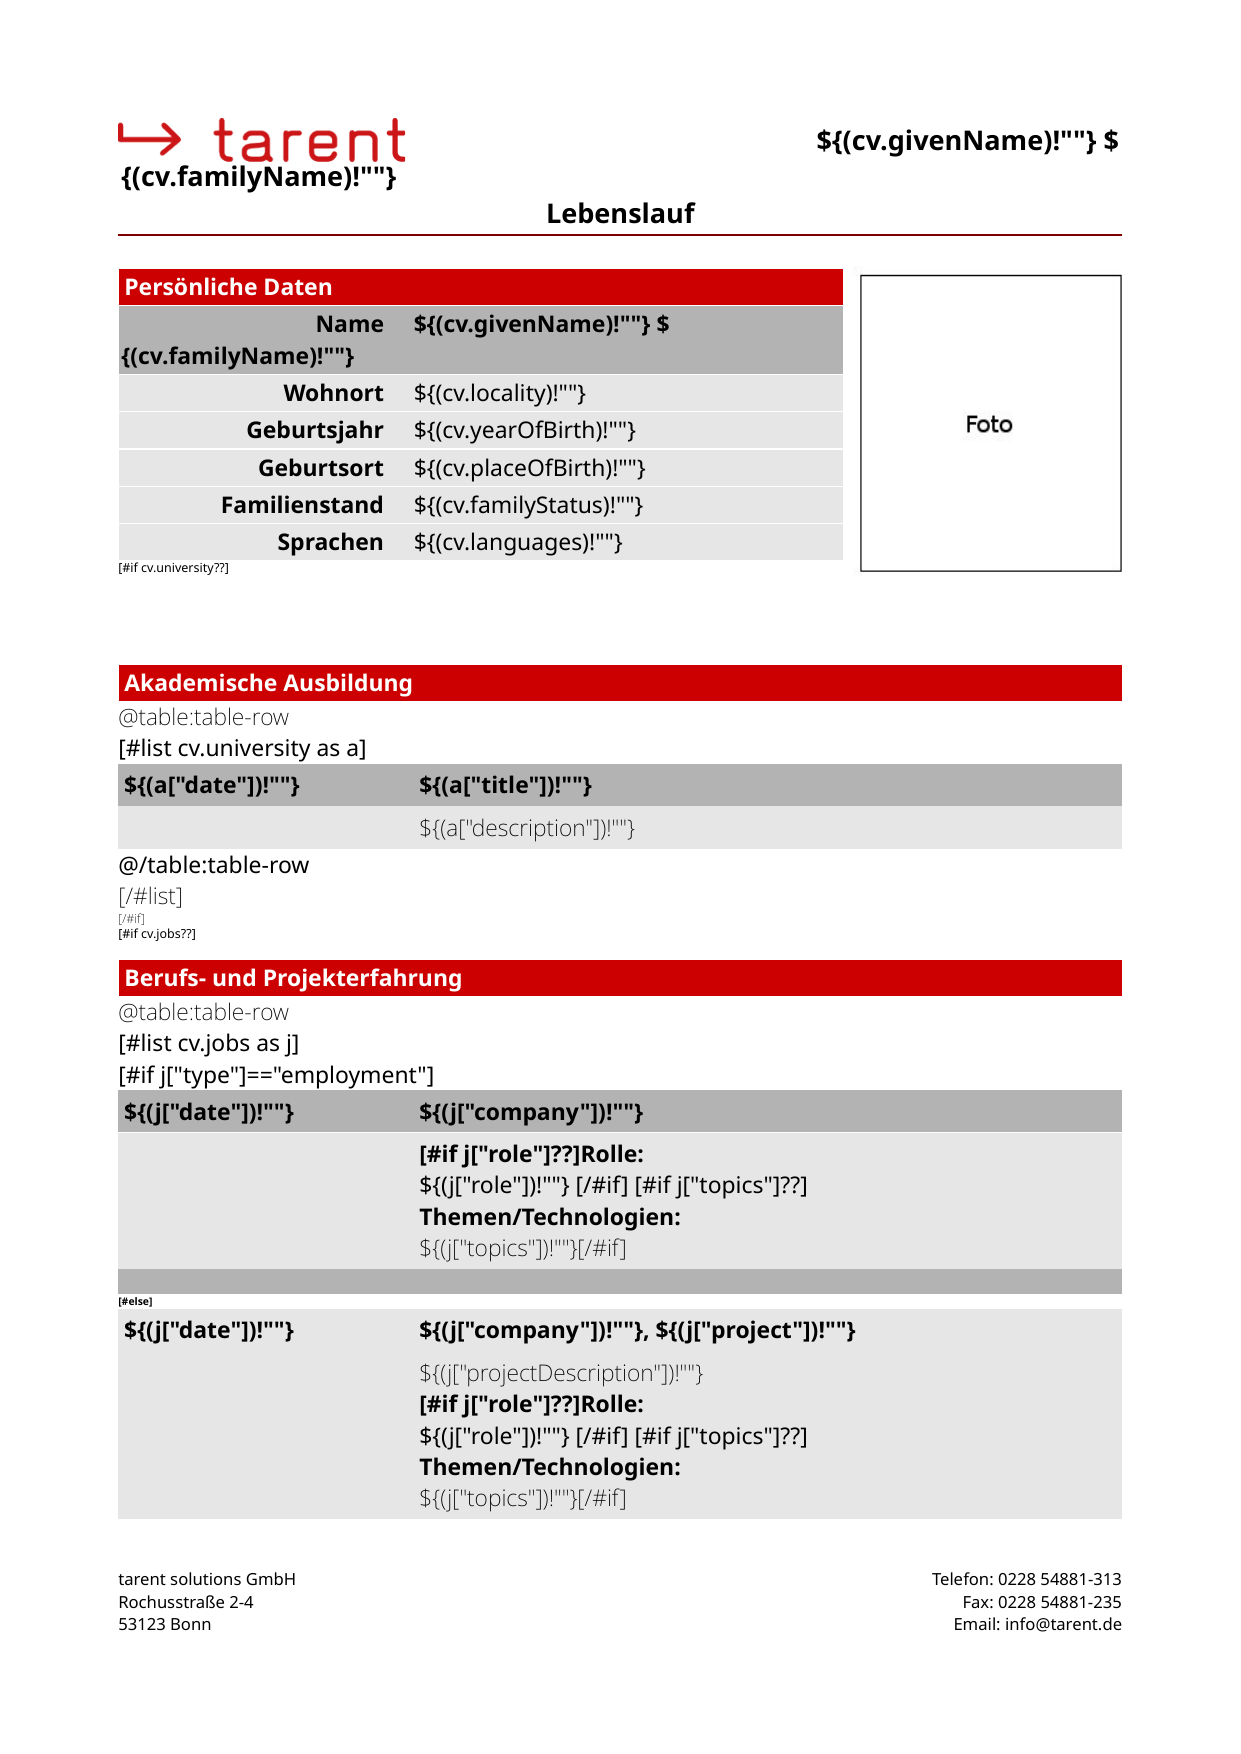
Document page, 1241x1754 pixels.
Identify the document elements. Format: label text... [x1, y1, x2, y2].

table_cell [118, 1269, 1122, 1294]
text [#list cv.jobs as j] [118, 1027, 1122, 1058]
text Persönliche Daten [119, 269, 843, 305]
table_cell [118, 806, 413, 849]
text Akademische Ausbildung [119, 665, 1122, 701]
text Name ${(cv.givenName)!""} ${(cv.familyName)!""} [119, 306, 843, 374]
text Familienstand ${(cv.familyStatus)!""} [119, 487, 843, 523]
text Wohnort ${(cv.locality)!""} [119, 375, 843, 411]
table_header ${(j["company"])!""} [413, 1090, 1122, 1132]
picture [118, 118, 405, 162]
text [#if j["type"]=="employment"] [118, 1058, 1122, 1090]
table_cell ${(a["description"])!""} [413, 806, 1122, 849]
text Geburtsort ${(cv.placeOfBirth)!""} [119, 450, 843, 486]
table_cell [118, 1133, 413, 1269]
text [/#if] [118, 911, 1122, 926]
text [#if cv.jobs??] [118, 926, 1122, 941]
text [/#list] [118, 880, 1122, 911]
text Berufs- und Projekterfahrung [119, 960, 1122, 996]
text @table:table-row [118, 997, 1122, 1027]
table_header ${(a["date"])!""} [118, 764, 413, 806]
text [#list cv.university as a] [118, 732, 1122, 763]
table_cell [#if j["role"]??]Rolle: ${(j["role"])!""} [/#if] [#if j["topics"]??] Themen/Technologien: ${(j["topics"])!""}[/#if] [413, 1133, 1122, 1269]
table_header ${(j["date"])!""} [118, 1090, 413, 1132]
text Sprachen ${(cv.languages)!""} [119, 524, 843, 560]
text @/table:table-row [118, 849, 1122, 880]
table_header ${(a["title"])!""} [413, 764, 1122, 806]
text [#if cv.university??] [118, 561, 843, 575]
table_header ${(j["date"])!""} [118, 1309, 413, 1351]
table_header ${(j["company"])!""}, ${(j["project"])!""} [413, 1309, 1122, 1351]
text [#else] [118, 1294, 1122, 1309]
text Geburtsjahr ${(cv.yearOfBirth)!""} [119, 412, 843, 448]
text @table:table-row [118, 702, 1122, 732]
picture [843, 266, 1138, 581]
table_cell [118, 1351, 413, 1519]
table_cell ${(j["projectDescription"])!""} [#if j["role"]??]Rolle: ${(j["role"])!""} [/#if] [#if j["topics"]??] Themen/Technologien: ${(j["topics"])!""}[/#if] [413, 1351, 1122, 1519]
